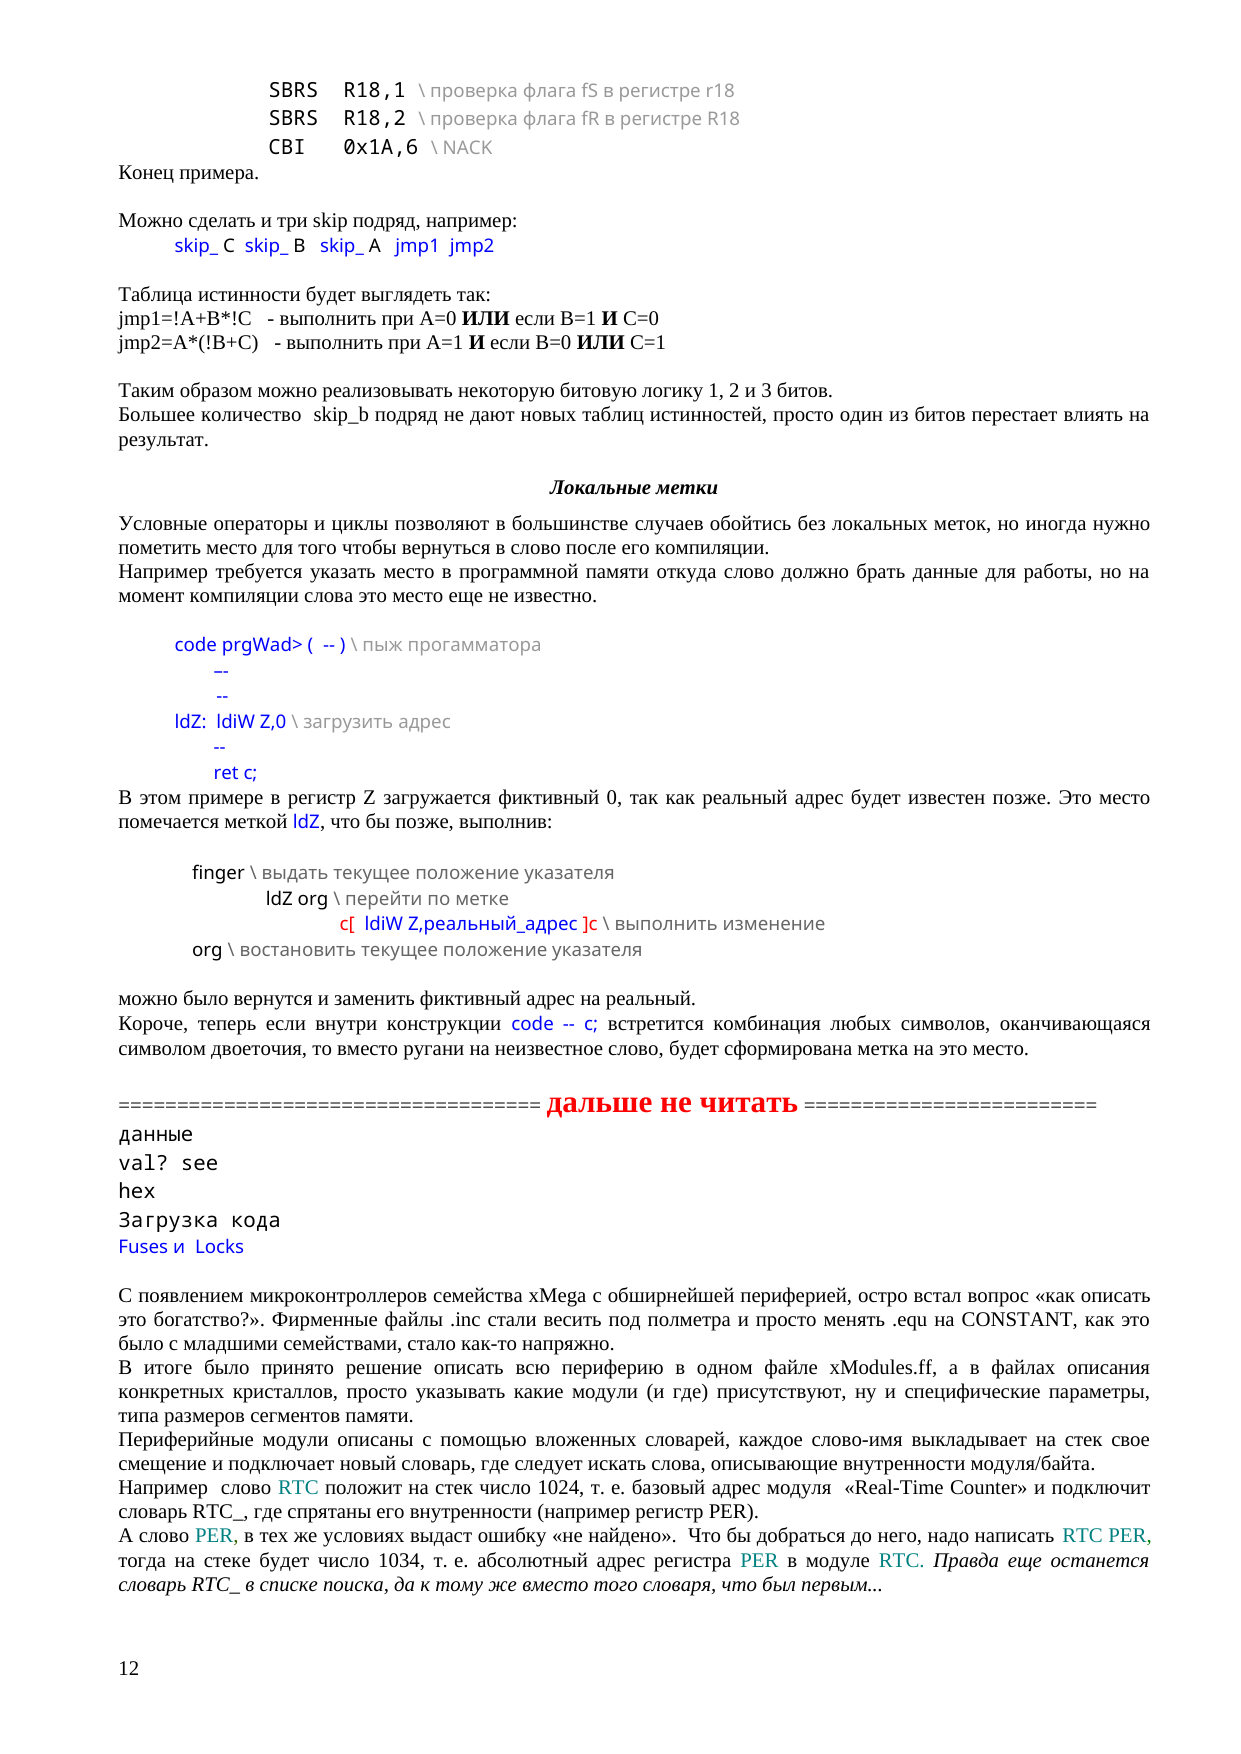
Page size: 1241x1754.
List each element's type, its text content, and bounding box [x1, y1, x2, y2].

text Периферийные модули описаны с помощью вложенных словарей, каждое слово-имя выкладывает на стек свое смещение и подключает новый словарь, где следует искать слова, описывающие внутренности модуля/байта. [118, 1427, 1152, 1475]
text С появлением микроконтроллеров семейства xMega с обширнейшей периферией, остро встал вопрос «как описать это богатство?». Фирменные файлы .inc стали весить под полметра и просто менять .equ на CONSTANT, как это было с младшими семействами, стало как-то напряжно. [118, 1283, 1152, 1355]
text Загрузка кода [118, 1205, 1152, 1233]
text Короче, теперь если внутри конструкции code -- c; встретится комбинация любых символов, оканчивающаяся символом двоеточия, то вместо ругани на неизвестное слово, будет сформирована метка на это место. [118, 1010, 1152, 1059]
text Таблица истинности будет выглядеть так: [118, 282, 1152, 306]
text данные [118, 1119, 1152, 1148]
text Можно сделать и три skip подряд, например: [118, 208, 1152, 232]
text SBRS R18,1 \ проверка флага fS в регистре r18 [118, 75, 1152, 103]
text finger \ выдать текущее положение указателя [118, 860, 1152, 885]
text Например слово RTC положит на стек число 1024, т. е. базовый адрес модуля «Real-Time Counter» и подключит словарь RTC_, где спрятаны его внутренности (например регистр PER). [118, 1475, 1152, 1523]
text Конец примера. [118, 160, 1152, 184]
text c[ ldiW Z,реальный_адрес ]c \ выполнить изменение [174, 911, 1152, 936]
text А слово PER, в тех же условиях выдаст ошибку «не найдено». Что бы добраться до него, надо написать RTC PER, тогда на стеке будет число 1034, т. е. абсолютный адрес регистра PER в модуле RTC. Правда еще останется словарь RTC_ в списке поиска, да к тому же вместо того словаря, что был первым... [118, 1523, 1152, 1596]
text jmp2=A*(!B+C) - выполнить при А=1 И если B=0 ИЛИ C=1 [118, 330, 1152, 354]
text –- [174, 657, 1152, 682]
text Большее количество skip_b подряд не дают новых таблиц истинностей, просто один из битов перестает влиять на результат. [118, 402, 1152, 451]
text Условные операторы и циклы позволяют в большинстве случаев обойтись без локальных меток, но иногда нужно пометить место для того чтобы вернуться в слово после его компиляции. [118, 511, 1152, 559]
text Таким образом можно реализовывать некоторую битовую логику 1, 2 и 3 битов. [118, 378, 1152, 402]
text SBRS R18,2 \ проверка флага fR в регистре R18 [118, 103, 1152, 132]
text Например требуется указать место в программной памяти откуда слово должно брать данные для работы, но на момент компиляции слова это место еще не известно. [118, 559, 1152, 607]
text ldZ org \ перейти по метке [174, 885, 1152, 911]
text ==================================== дальше не читать ========================= [118, 1083, 1152, 1119]
text ret c; [174, 759, 1152, 784]
text В этом примере в регистр Z загружается фиктивный 0, так как реальный адрес будет известен позже. Это место помечается меткой ldZ, что бы позже, выполнив: [118, 784, 1152, 834]
text -- [174, 682, 1152, 708]
text hex [118, 1176, 1152, 1205]
text val? see [118, 1148, 1152, 1176]
text -- [174, 733, 1152, 759]
text skip_ C skip_ B skip_ A jmp1 jmp2 [174, 232, 1152, 258]
text можно было вернутся и заменить фиктивный адрес на реальный. [118, 986, 1152, 1010]
text Fuses и Locks [118, 1233, 1152, 1259]
text ldZ: ldiW Z,0 \ загрузить адрес [174, 708, 1152, 733]
text Локальные метки [118, 474, 1152, 499]
text code prgWad> ( -- ) \ пыж прогамматора [174, 631, 1152, 657]
text CBI 0x1A,6 \ NACK [118, 132, 1152, 160]
text org \ востановить текущее положение указателя [118, 936, 1152, 962]
text jmp1=!A+B*!C - выполнить при А=0 ИЛИ если B=1 И C=0 [118, 306, 1152, 330]
text В итоге было принято решение описать всю периферию в одном файле xModules.ff, а в файлах описания конкретных кристаллов, просто указывать какие модули (и где) присутствуют, ну и специфические параметры, типа размеров сегментов памяти. [118, 1355, 1152, 1427]
